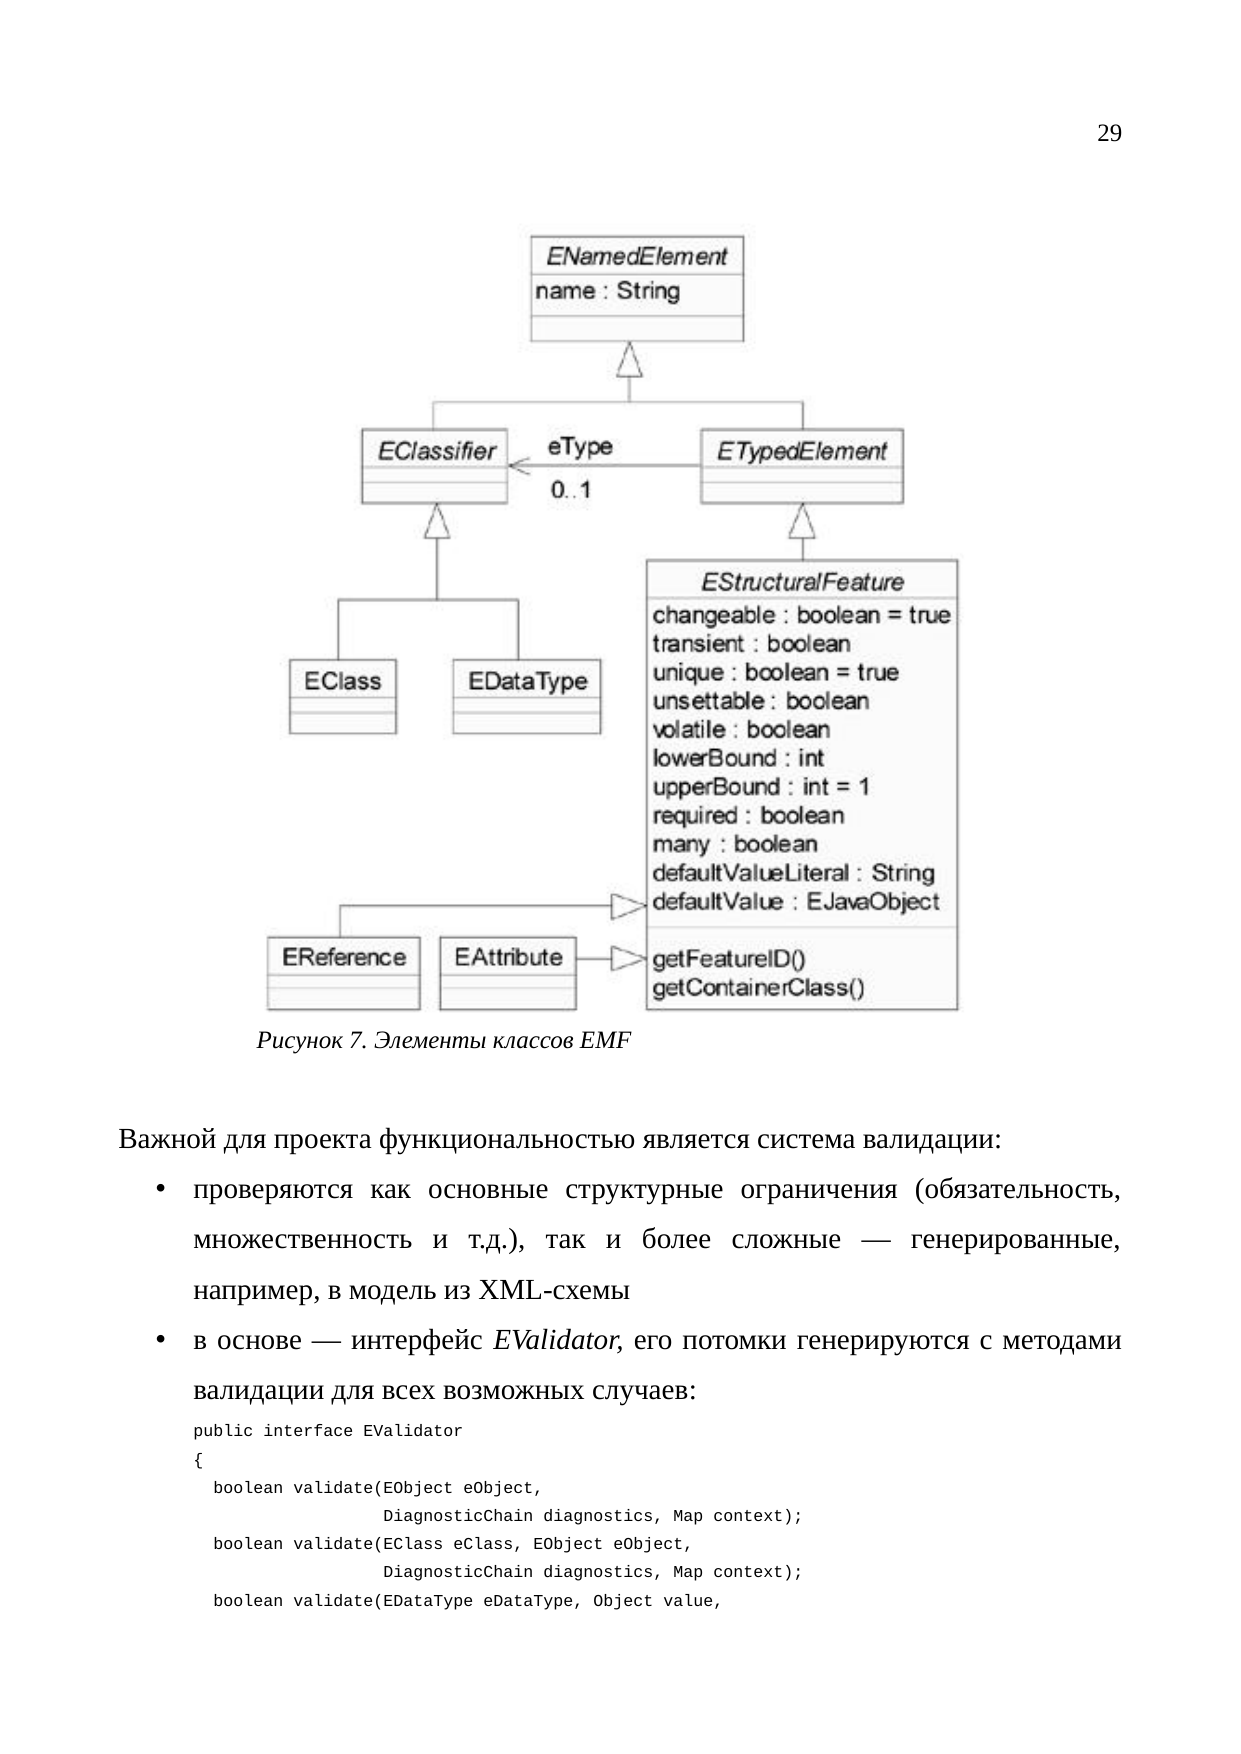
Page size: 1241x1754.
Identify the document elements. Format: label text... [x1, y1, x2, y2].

list DiagnosticChain diagnostics, Map context); [156, 1507, 1122, 1526]
list в основе — интерфейс EValidator, его потомки генерируются с методами валидации для всех возможных случаев: [156, 1322, 1122, 1406]
list Важной для проекта функциональностью является система валидации: [81, 1121, 1122, 1154]
list boolean validate(EObject eObject, [156, 1479, 1122, 1498]
list { [156, 1451, 1122, 1470]
list boolean validate(EClass eClass, EObject eObject, [156, 1536, 1122, 1554]
picture [256, 206, 979, 1025]
list DiagnosticChain diagnostics, Map context); [156, 1564, 1122, 1583]
list Рисунок 7. Элементы классов EMF [256, 1025, 979, 1054]
list public interface EValidator [156, 1423, 1122, 1442]
list boolean validate(EDataType eDataType, Object value, [156, 1592, 1122, 1611]
list проверяются как основные структурные ограничения (обязательность, множественность и т.д.), так и более сложные — генерированные, например, в модель из XML-схемы [156, 1171, 1122, 1305]
